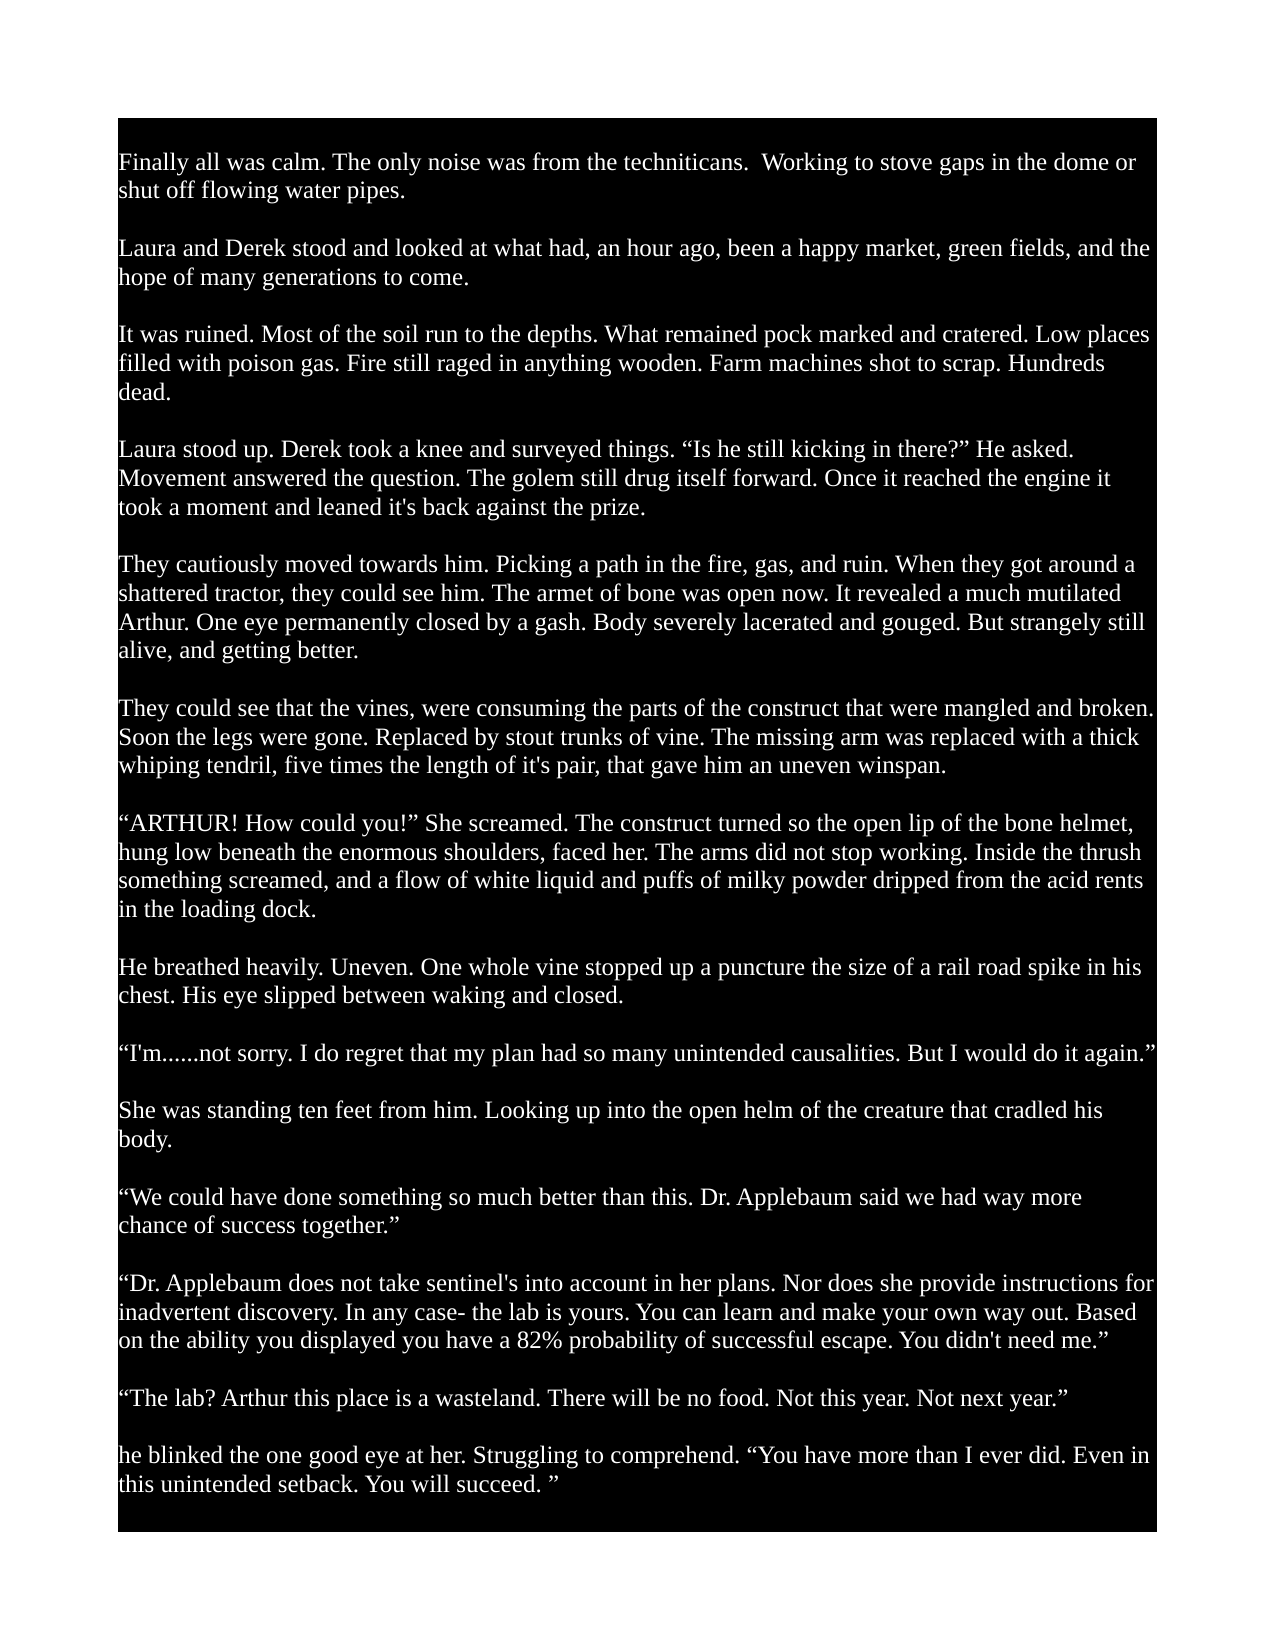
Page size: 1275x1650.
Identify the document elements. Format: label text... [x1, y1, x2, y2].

text She was standing ten feet from him. Looking up into the open helm of the creature that cradled his body. [118, 1096, 1157, 1153]
text He breathed heavily. Uneven. One whole vine stopped up a puncture the size of a rail road spike in his chest. His eye slipped between waking and closed. “I'm......not sorry. I do regret that my plan had so many unintended causalities. But I would do it again.” [118, 952, 1157, 1067]
text “We could have done something so much better than this. Dr. Applebaum said we had way more chance of success together.” [118, 1182, 1157, 1239]
text “Dr. Applebaum does not take sentinel's into account in her plans. Nor does she provide instructions for inadvertent discovery. In any case- the lab is yours. You can learn and make your own way out. Based on the ability you displayed you have a 82% probability of successful escape. You didn't need me.” [118, 1268, 1157, 1354]
text Laura stood up. Derek took a knee and surveyed things. “Is he still kicking in there?” He asked. Movement answered the question. The golem still drug itself forward. Once it reached the engine it took a moment and leaned it's back against the prize. [118, 434, 1157, 521]
text Finally all was calm. The only noise was from the techniticans. Working to stove gaps in the dome or shut off flowing water pipes. [118, 147, 1157, 204]
text “ARTHUR! How could you!” She screamed. The construct turned so the open lip of the bone helmet, hung low beneath the enormous shoulders, faced her. The arms did not stop working. Inside the thrush something screamed, and a flow of white liquid and puffs of milky powder dripped from the acid rents in the loading dock. [118, 808, 1157, 952]
text Laura and Derek stood and looked at what had, an hour ago, been a happy market, green fields, and the hope of many generations to come. It was ruined. Most of the soil run to the depths. What remained pock marked and cratered. Low places filled with poison gas. Fire still raged in anything wooden. Farm machines shot to scrap. Hundreds dead. [118, 233, 1157, 406]
text “The lab? Arthur this place is a wasteland. There will be no food. Not this year. Not next year.” he blinked the one good eye at her. Struggling to comprehend. “You have more than I ever did. Even in this unintended setback. You will succeed. ” [118, 1383, 1157, 1498]
text They cautiously moved towards him. Picking a path in the fire, gas, and ruin. When they got around a shattered tractor, they could see him. The armet of bone was open now. It revealed a much mutilated Arthur. One eye permanently closed by a gash. Body severely lacerated and gouged. But strangely still alive, and getting better. They could see that the vines, were consuming the parts of the construct that were mangled and broken. Soon the legs were gone. Replaced by stout trunks of vine. The missing arm was replaced with a thick whiping tendril, five times the length of it's pair, that gave him an uneven winspan. [118, 549, 1157, 779]
